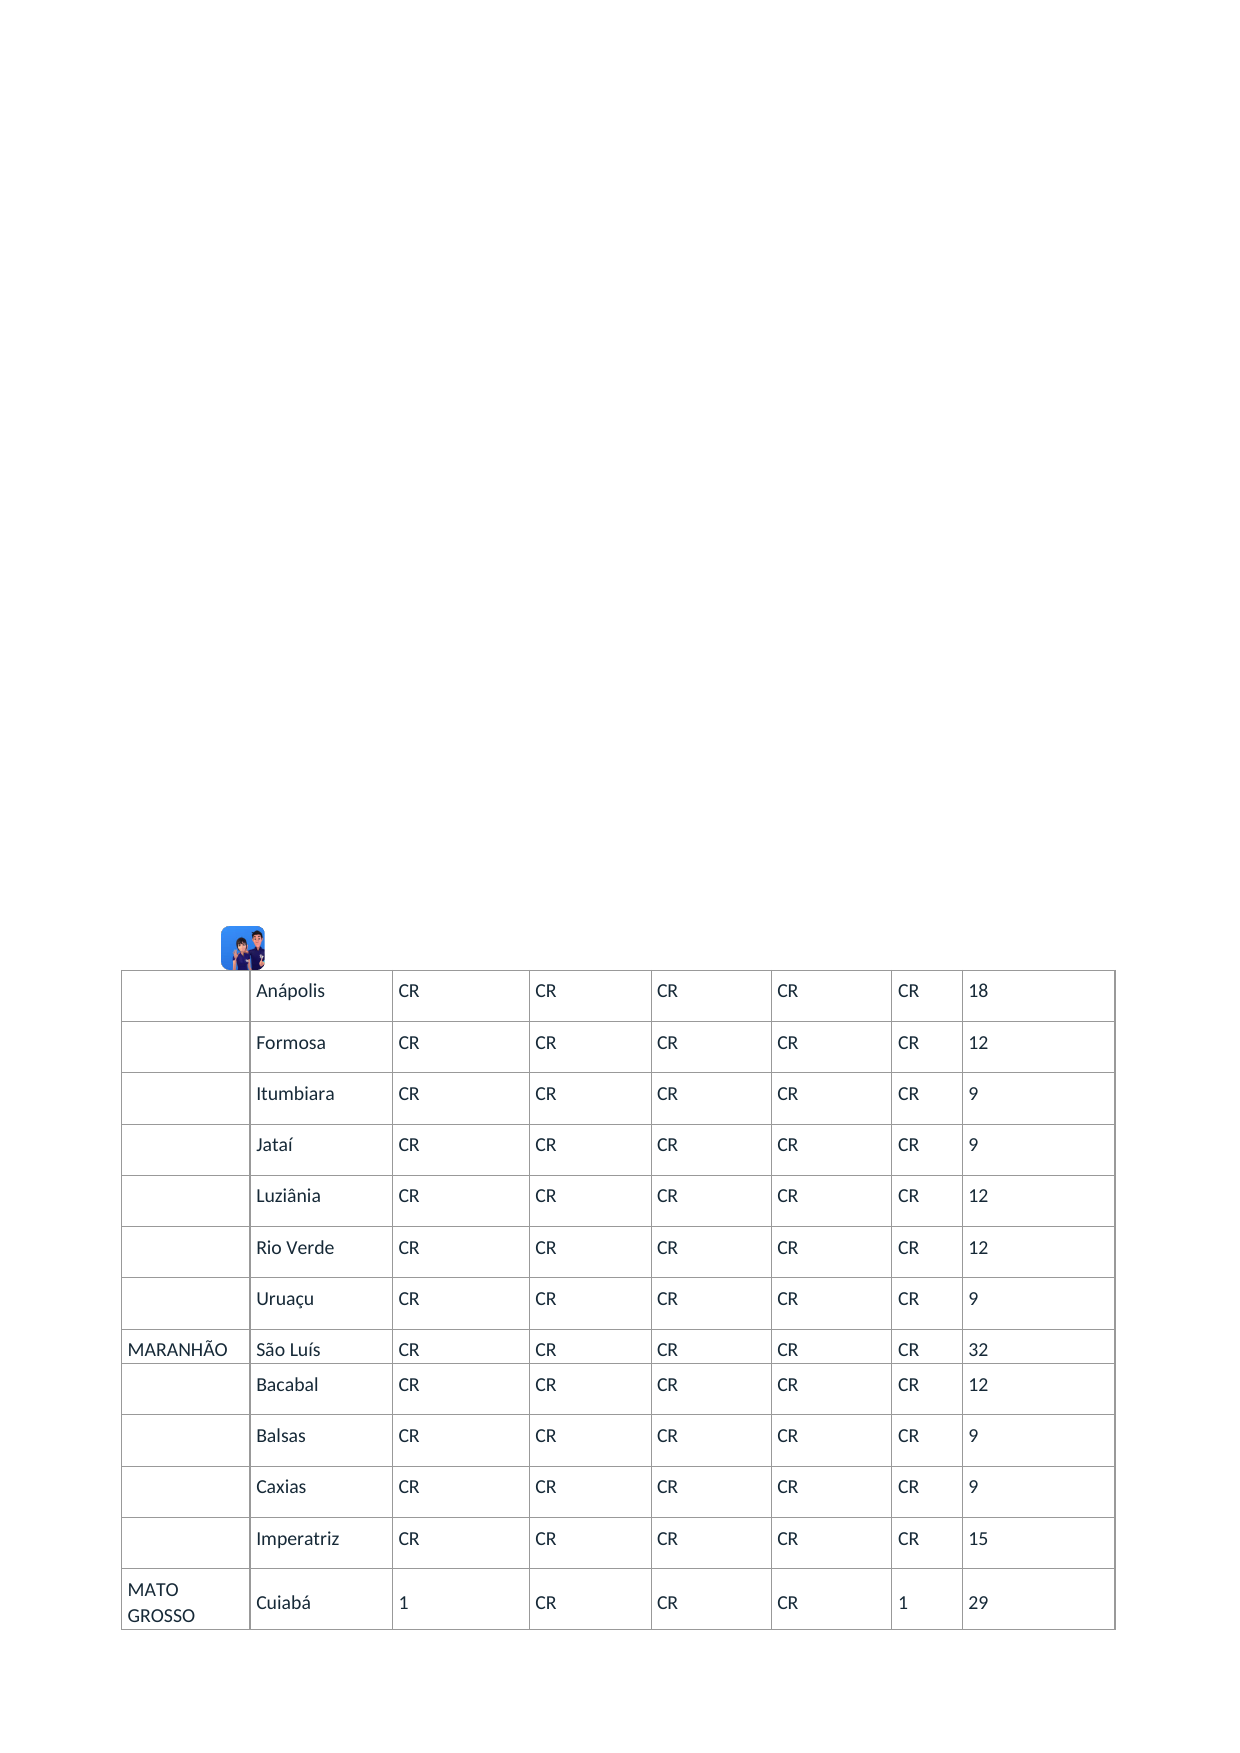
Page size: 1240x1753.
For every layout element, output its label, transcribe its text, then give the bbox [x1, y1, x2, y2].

table_cell Anápolis [251, 971, 392, 1021]
table_cell 9 [963, 1278, 1114, 1328]
table_cell 12 [963, 1364, 1114, 1414]
table_cell CR [772, 1176, 891, 1226]
table_cell CR [652, 1364, 771, 1414]
table_cell CR [652, 1022, 771, 1072]
table_cell [122, 1073, 249, 1123]
table_cell CR [772, 1022, 891, 1072]
table_cell CR [530, 1278, 651, 1328]
table_cell 9 [963, 1125, 1114, 1175]
table_cell CR [530, 1467, 651, 1517]
table_cell Caxias [251, 1467, 392, 1517]
table_cell [122, 1364, 249, 1414]
table_cell CR [530, 1073, 651, 1123]
table_cell CR [393, 1176, 529, 1226]
table_cell CR [393, 1330, 529, 1363]
table_cell CR [772, 1364, 891, 1414]
table_cell CR [892, 1227, 962, 1277]
table_cell Imperatriz [251, 1518, 392, 1568]
table_cell CR [652, 1415, 771, 1466]
table_cell [122, 1278, 249, 1328]
table_cell CR [393, 1518, 529, 1568]
table_cell [122, 971, 249, 1021]
table_cell [122, 1125, 249, 1175]
table_cell CR [892, 1467, 962, 1517]
table_cell 9 [963, 1415, 1114, 1466]
table_cell 1 [892, 1569, 962, 1628]
table_cell CR [892, 1022, 962, 1072]
table_cell CR [652, 1073, 771, 1123]
table_cell Uruaçu [251, 1278, 392, 1328]
table_cell CR [652, 1569, 771, 1628]
table_cell Jataí [251, 1125, 392, 1175]
table_cell Luziânia [251, 1176, 392, 1226]
table_cell CR [892, 1278, 962, 1328]
table_cell 12 [963, 1022, 1114, 1072]
table_cell CR [892, 1415, 962, 1466]
table_cell CR [892, 971, 962, 1021]
table_cell CR [530, 1364, 651, 1414]
table_cell CR [772, 1125, 891, 1175]
table_cell CR [892, 1125, 962, 1175]
table_cell [122, 1518, 249, 1568]
table_cell CR [772, 1073, 891, 1123]
table_cell [122, 1415, 249, 1466]
table_cell CR [772, 971, 891, 1021]
table_cell CR [652, 971, 771, 1021]
table_cell 9 [963, 1467, 1114, 1517]
table_cell 12 [963, 1227, 1114, 1277]
table_cell CR [530, 971, 651, 1021]
table_cell [122, 1022, 249, 1072]
table_cell CR [772, 1415, 891, 1466]
table_cell CR [652, 1467, 771, 1517]
table_cell CR [892, 1364, 962, 1414]
table_cell CR [892, 1330, 962, 1363]
table_cell CR [393, 1227, 529, 1277]
table_cell CR [530, 1227, 651, 1277]
table_cell CR [772, 1569, 891, 1628]
table_cell CR [652, 1125, 771, 1175]
table_cell CR [393, 1278, 529, 1328]
table_cell 12 [963, 1176, 1114, 1226]
table_cell 9 [963, 1073, 1114, 1123]
table_cell CR [892, 1518, 962, 1568]
table_cell CR [530, 1176, 651, 1226]
table_cell CR [772, 1227, 891, 1277]
table_cell CR [530, 1518, 651, 1568]
table_cell 32 [963, 1330, 1114, 1363]
table_cell 15 [963, 1518, 1114, 1568]
table_cell Formosa [251, 1022, 392, 1072]
table_cell 1 [393, 1569, 529, 1628]
table_cell CR [530, 1022, 651, 1072]
table_cell CR [393, 1125, 529, 1175]
table_cell CR [652, 1278, 771, 1328]
table_cell CR [530, 1569, 651, 1628]
table_cell [122, 1227, 249, 1277]
table_cell MATO GROSSO [122, 1569, 249, 1628]
table_cell CR [652, 1518, 771, 1568]
table_cell CR [530, 1415, 651, 1466]
table_cell CR [652, 1330, 771, 1363]
table_cell CR [652, 1176, 771, 1226]
table_cell CR [393, 1364, 529, 1414]
table_cell CR [772, 1518, 891, 1568]
table_cell Balsas [251, 1415, 392, 1466]
table_cell Rio Verde [251, 1227, 392, 1277]
table_cell Cuiabá [251, 1569, 392, 1628]
table_cell CR [393, 1467, 529, 1517]
table_cell CR [892, 1073, 962, 1123]
table_cell CR [892, 1176, 962, 1226]
table_cell CR [393, 1415, 529, 1466]
table_cell CR [393, 971, 529, 1021]
table_cell CR [530, 1125, 651, 1175]
table_cell CR [772, 1467, 891, 1517]
table_cell CR [393, 1022, 529, 1072]
table_cell CR [772, 1278, 891, 1328]
table_cell CR [530, 1330, 651, 1363]
table_cell [122, 1176, 249, 1226]
table_cell CR [393, 1073, 529, 1123]
table_cell CR [652, 1227, 771, 1277]
table_cell MARANHÃO [122, 1330, 249, 1363]
table_cell 18 [963, 971, 1114, 1021]
table_cell Bacabal [251, 1364, 392, 1414]
table_cell Itumbiara [251, 1073, 392, 1123]
table_cell [122, 1467, 249, 1517]
table_cell CR [772, 1330, 891, 1363]
table_cell São Luís [251, 1330, 392, 1363]
table_cell 29 [963, 1569, 1114, 1628]
